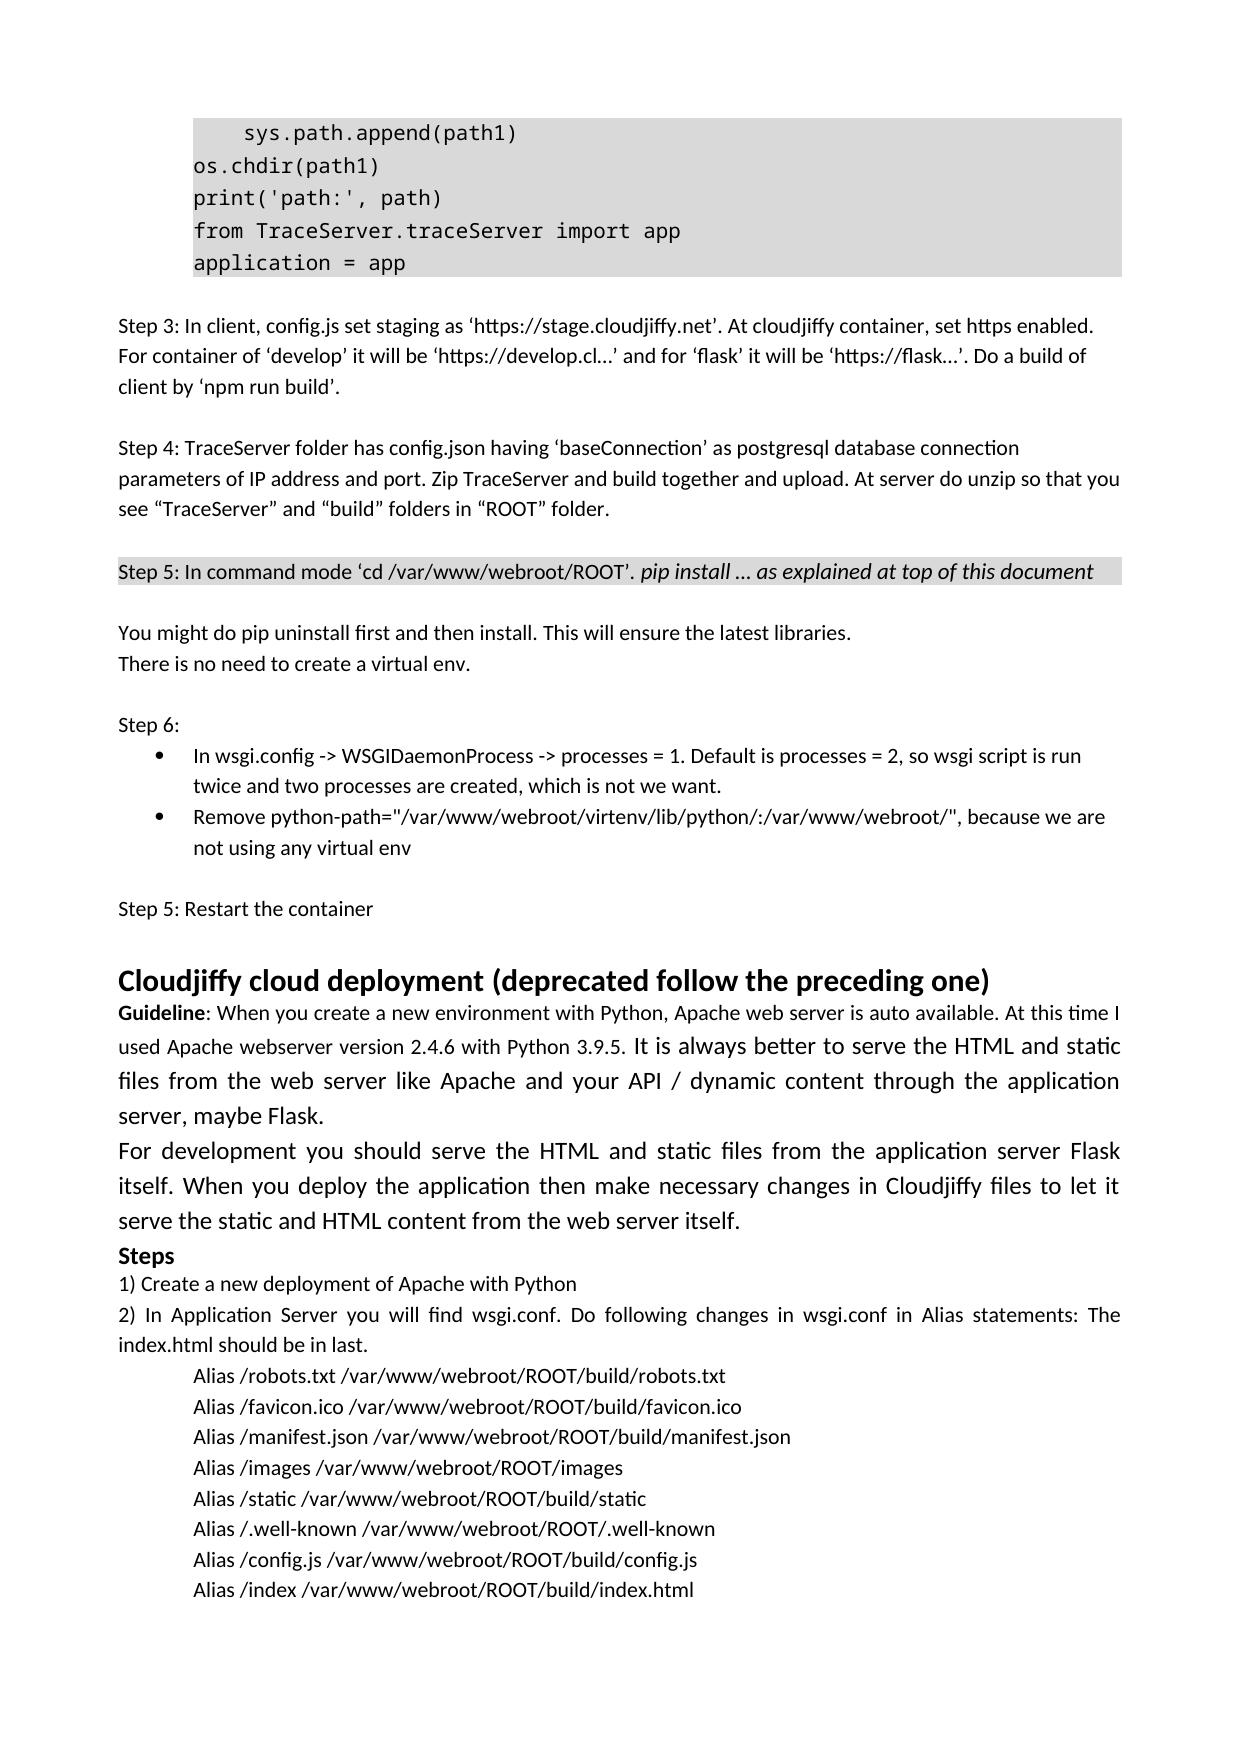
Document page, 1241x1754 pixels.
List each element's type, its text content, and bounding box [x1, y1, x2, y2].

text os.chdir(path1) [193, 151, 1122, 179]
subtitle Cloudjiffy cloud deployment (deprecated follow the preceding one) [118, 961, 1122, 999]
text There is no need to create a virtual env. [118, 650, 1122, 677]
list In wsgi.config -> WSGIDaemonProcess -> processes = 1. Default is processes = 2, so wsgi script is run twice and two processes are created, which is not we want. [156, 742, 1122, 799]
text Steps [118, 1240, 1122, 1270]
text Alias /robots.txt /var/www/webroot/ROOT/build/robots.txt [118, 1362, 1122, 1389]
text Step 5: Restart the container [118, 895, 1122, 922]
text Guideline: When you create a new environment with Python, Apache web server is auto available. At this time I used Apache webserver version 2.4.6 with Python 3.9.5. It is always better to serve the HTML and static files from the web server like Apache and your API / dynamic content through the application server, maybe Flask. [118, 999, 1122, 1130]
text Alias /static /var/www/webroot/ROOT/build/static [118, 1485, 1122, 1511]
text Alias /favicon.ico /var/www/webroot/ROOT/build/favicon.ico [118, 1393, 1122, 1419]
text from TraceServer.traceServer import app [193, 216, 1122, 244]
text Step 6: [118, 711, 1122, 738]
text print('path:', path) [193, 183, 1122, 212]
text Alias /manifest.json /var/www/webroot/ROOT/build/manifest.json [118, 1423, 1122, 1450]
text Alias /images /var/www/webroot/ROOT/images [118, 1454, 1122, 1481]
text 1) Create a new deployment of Apache with Python [118, 1270, 1122, 1297]
list Remove python-path="/var/www/webroot/virtenv/lib/python/:/var/www/webroot/", because we are not using any virtual env [156, 803, 1122, 861]
text application = app [193, 248, 1122, 277]
text Alias /config.js /var/www/webroot/ROOT/build/config.js [118, 1546, 1122, 1573]
text Alias /index /var/www/webroot/ROOT/build/index.html [118, 1577, 1122, 1603]
text Alias /.well-known /var/www/webroot/ROOT/.well-known [118, 1515, 1122, 1542]
text Step 4: TraceServer folder has config.json having ‘baseConnection’ as postgresql database connection parameters of IP address and port. Zip TraceServer and build together and upload. At server do unzip so that you see “TraceServer” and “build” folders in “ROOT” folder. [118, 434, 1122, 522]
text 2) In Application Server you will find wsgi.conf. Do following changes in wsgi.conf in Alias statements: The index.html should be in last. [118, 1301, 1122, 1358]
text For development you should serve the HTML and static files from the application server Flask itself. When you deploy the application then make necessary changes in Cloudjiffy files to let it serve the static and HTML content from the web server itself. [118, 1135, 1122, 1235]
text You might do pip uninstall first and then install. This will ensure the latest libraries. [118, 619, 1122, 646]
text Step 3: In client, config.js set staging as ‘https://stage.cloudjiffy.net’. At cloudjiffy container, set https enabled. For container of ‘develop’ it will be ‘https://develop.cl…’ and for ‘flask’ it will be ‘https://flask…’. Do a build of client by ‘npm run build’. [118, 312, 1122, 400]
text sys.path.append(path1) [193, 118, 1122, 147]
text Step 5: In command mode ‘cd /var/www/webroot/ROOT’. pip install … as explained at top of this document [118, 557, 1122, 585]
